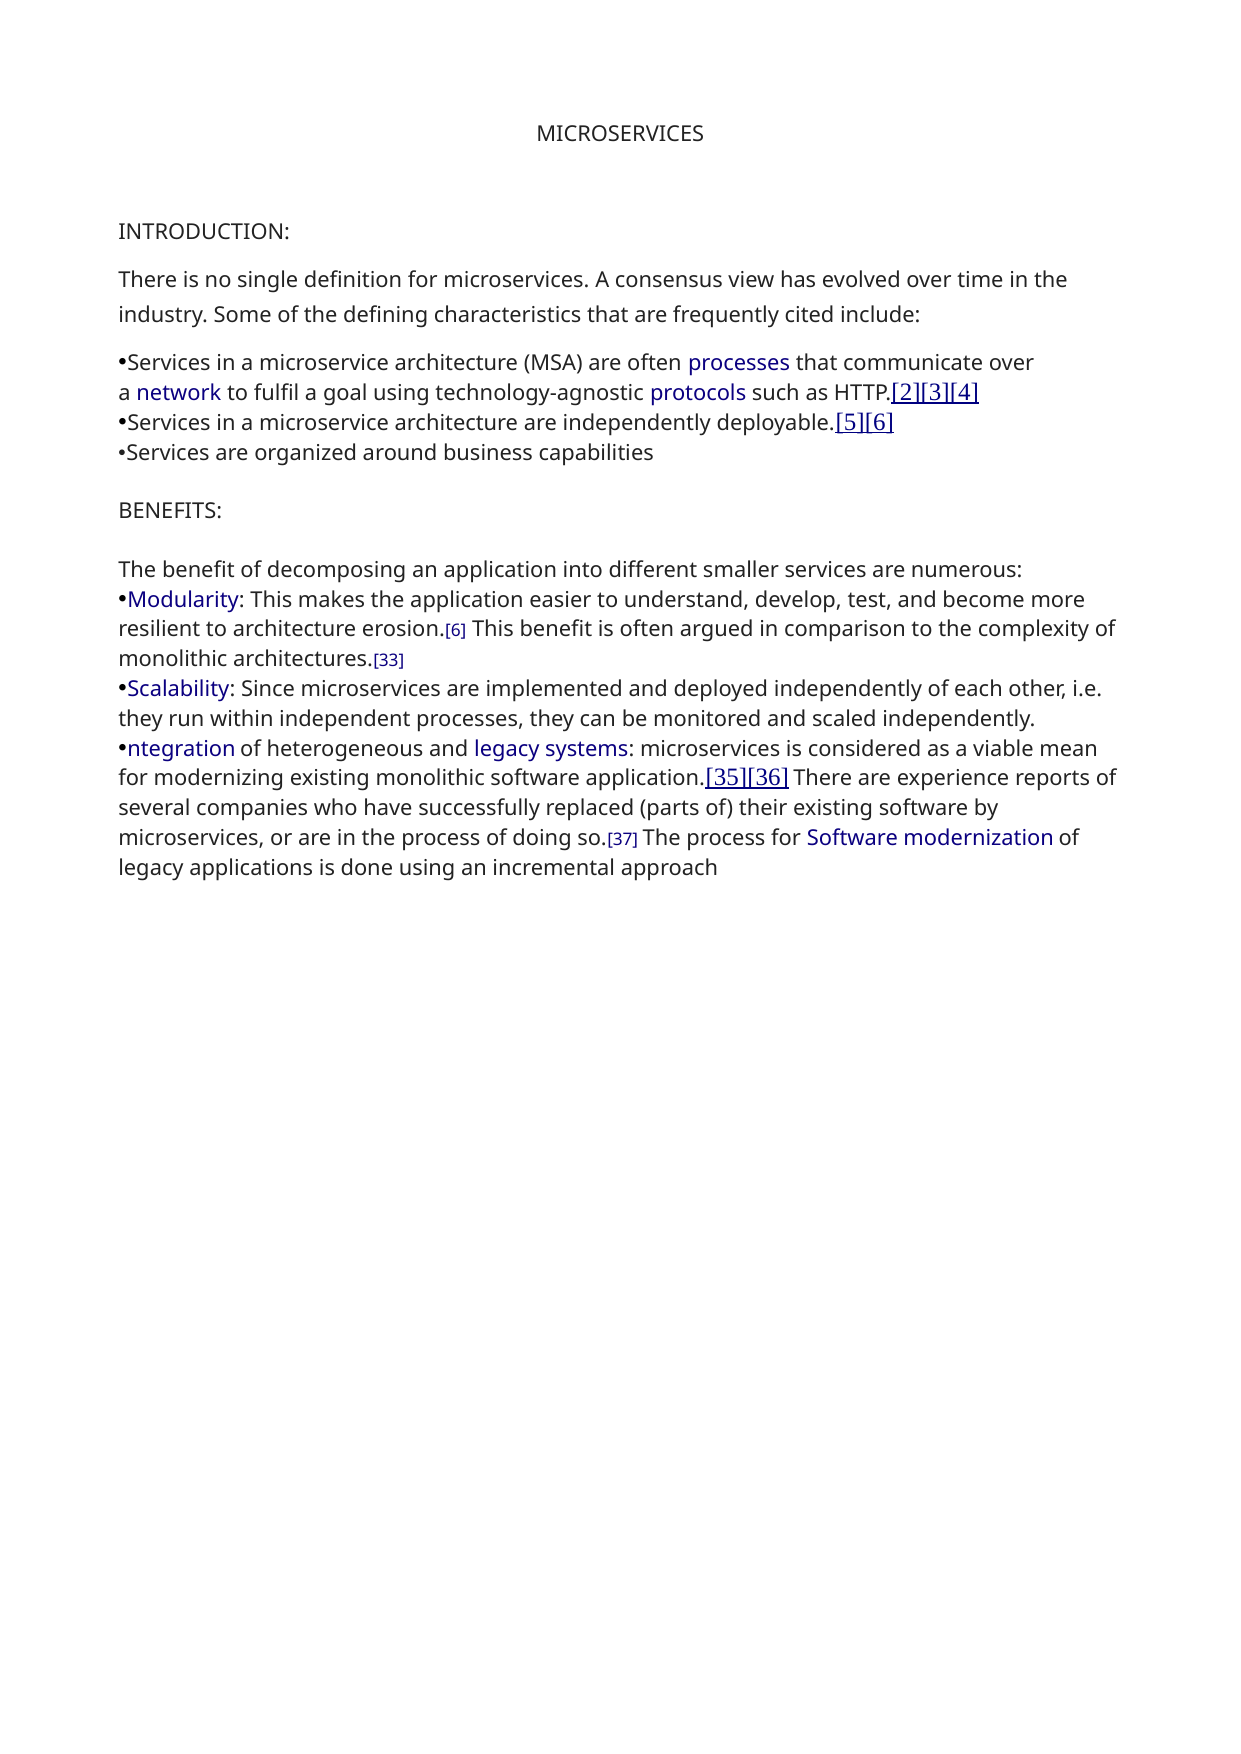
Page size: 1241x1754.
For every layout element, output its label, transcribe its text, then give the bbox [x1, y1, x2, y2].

text BENEFITS: [118, 495, 1122, 525]
list Modularity: This makes the application easier to understand, develop, test, and become more resilient to architecture erosion.[6] This benefit is often argued in comparison to the complexity of monolithic architectures.[33] [118, 583, 1122, 673]
list Scalability: Since microservices are implemented and deployed independently of each other, i.e. they run within independent processes, they can be monitored and scaled independently. [118, 673, 1122, 732]
list Services are organized around business capabilities [118, 437, 1122, 466]
text There is no single definition for microservices. A consensus view has evolved over time in the industry. Some of the defining characteristics that are frequently cited include: [118, 264, 1122, 328]
list Services in a microservice architecture (MSA) are often processes that communicate over a network to fulfil a goal using technology-agnostic protocols such as HTTP.[2][3][4] [118, 347, 1122, 407]
list ntegration of heterogeneous and legacy systems: microservices is considered as a viable mean for modernizing existing monolithic software application.[35][36] There are experience reports of several companies who have successfully replaced (parts of) their existing software by microservices, or are in the process of doing so.[37] The process for Software modernization of legacy applications is done using an incremental approach [118, 732, 1122, 881]
text MICROSERVICES [118, 118, 1122, 148]
text The benefit of decomposing an application into different smaller services are numerous: [118, 554, 1122, 583]
list Services in a microservice architecture are independently deployable.[5][6] [118, 407, 1122, 437]
text INTRODUCTION: [118, 216, 1122, 245]
